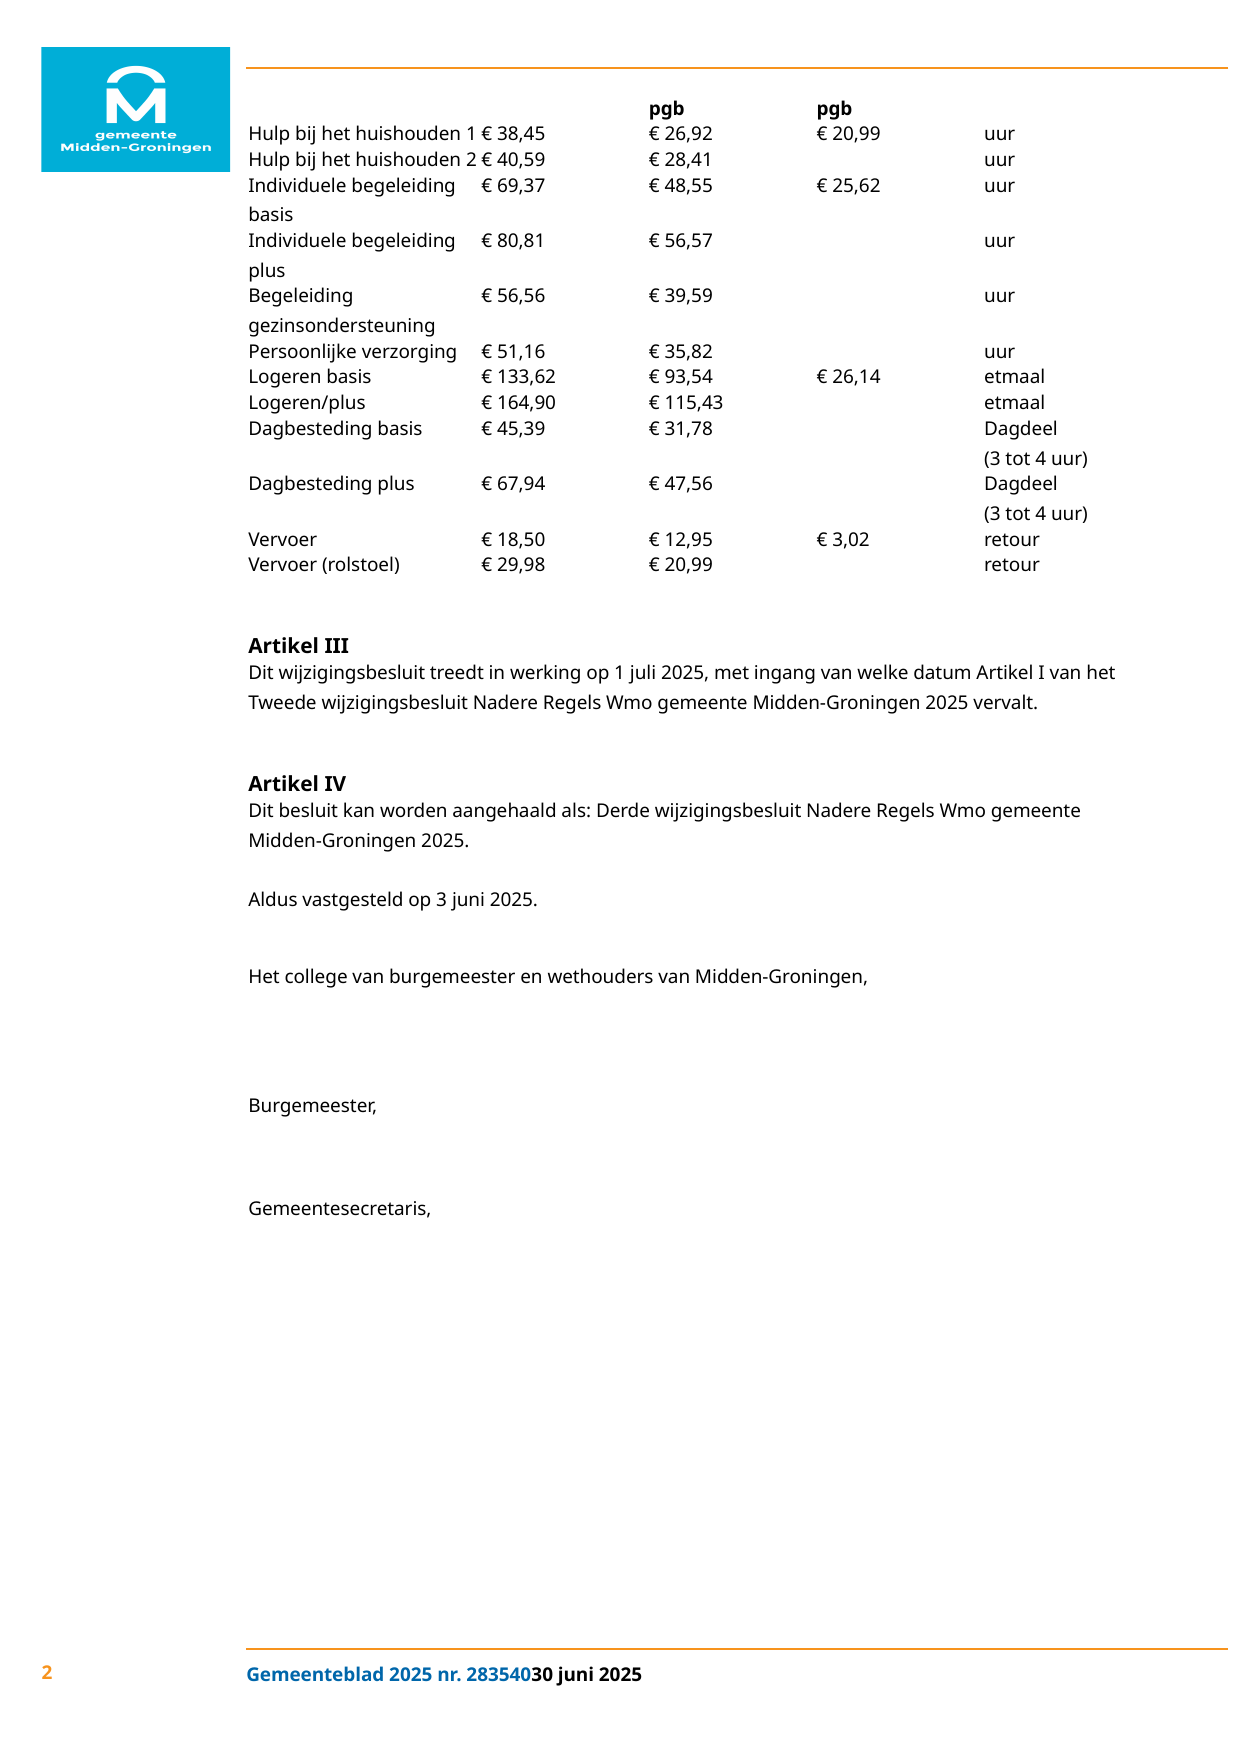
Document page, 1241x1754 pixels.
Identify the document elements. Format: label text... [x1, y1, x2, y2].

table_cell € 115,43 [649, 389, 816, 415]
table_header [481, 95, 649, 121]
table_cell Individuele begeleiding basis [248, 172, 481, 227]
table_cell Vervoer (rolstoel) [248, 551, 481, 577]
table_cell € 20,99 [816, 121, 984, 146]
table_cell [816, 338, 984, 364]
table_cell € 25,62 [816, 172, 984, 227]
table_cell uur [984, 283, 1152, 338]
text Dit besluit kan worden aangehaald als: Derde wijzigingsbesluit Nadere Regels Wmo gemeente Midden-Groningen 2025. [248, 797, 1152, 853]
table_cell Persoonlijke verzorging [248, 338, 481, 364]
table_cell Individuele begeleiding plus [248, 227, 481, 283]
table_cell uur [984, 227, 1152, 283]
table_header [248, 95, 481, 121]
text Artikel IV [248, 769, 1152, 797]
table_cell € 26,92 [649, 121, 816, 146]
table_cell [816, 283, 984, 338]
table_cell etmaal [984, 364, 1152, 389]
table_header [984, 95, 1152, 121]
table_cell € 40,59 [481, 146, 649, 172]
text Aldus vastgesteld op 3 juni 2025. [248, 886, 1152, 912]
table_cell retour [984, 526, 1152, 551]
table_cell € 12,95 [649, 526, 816, 551]
table_cell Hulp bij het huishouden 1 [248, 121, 481, 146]
table_cell € 29,98 [481, 551, 649, 577]
table_cell € 26,14 [816, 364, 984, 389]
text Gemeentesecretaris, [248, 1195, 1152, 1221]
table_cell € 3,02 [816, 526, 984, 551]
table_cell etmaal [984, 389, 1152, 415]
table_cell € 31,78 [649, 415, 816, 470]
table_cell € 51,16 [481, 338, 649, 364]
picture [108, 66, 164, 82]
table_cell € 38,45 [481, 121, 649, 146]
table_cell € 20,99 [649, 551, 816, 577]
table_cell Dagdeel (3 tot 4 uur) [984, 415, 1152, 470]
table_cell € 48,55 [649, 172, 816, 227]
table_cell [816, 551, 984, 577]
table_header pgb [816, 95, 984, 121]
table_cell € 56,56 [481, 283, 649, 338]
table_cell Dagbesteding basis [248, 415, 481, 470]
table_cell € 133,62 [481, 364, 649, 389]
table_cell € 35,82 [649, 338, 816, 364]
table_cell [816, 146, 984, 172]
picture [184, 146, 190, 153]
table_cell € 93,54 [649, 364, 816, 389]
table_header pgb [649, 95, 816, 121]
text Dit wijzigingsbesluit treedt in werking op 1 juli 2025, met ingang van welke datum Artikel I van het Tweede wijzigingsbesluit Nadere Regels Wmo gemeente Midden-Groningen 2025 vervalt. [248, 659, 1152, 714]
table_cell Dagdeel (3 tot 4 uur) [984, 470, 1152, 526]
table_cell [816, 470, 984, 526]
text Artikel III [248, 631, 1152, 659]
table_cell Begeleiding gezinsondersteuning [248, 283, 481, 338]
table_cell € 18,50 [481, 526, 649, 551]
table_cell Logeren basis [248, 364, 481, 389]
table_cell Vervoer [248, 526, 481, 551]
table_cell € 28,41 [649, 146, 816, 172]
picture [107, 89, 165, 122]
table_cell € 80,81 [481, 227, 649, 283]
table_cell uur [984, 338, 1152, 364]
table_cell € 47,56 [649, 470, 816, 526]
table_cell uur [984, 172, 1152, 227]
table_cell [816, 227, 984, 283]
table_cell € 164,90 [481, 389, 649, 415]
text Burgemeester, [248, 1092, 1152, 1118]
table_cell retour [984, 551, 1152, 577]
table_cell € 39,59 [649, 283, 816, 338]
text Het college van burgemeester en wethouders van Midden-Groningen, [248, 963, 1152, 989]
table_cell € 45,39 [481, 415, 649, 470]
table_cell € 67,94 [481, 470, 649, 526]
table_cell uur [984, 121, 1152, 146]
table_cell Dagbesteding plus [248, 470, 481, 526]
table_cell Hulp bij het huishouden 2 [248, 146, 481, 172]
table_cell [816, 389, 984, 415]
table_cell [816, 415, 984, 470]
table_cell € 56,57 [649, 227, 816, 283]
table_cell Logeren/plus [248, 389, 481, 415]
table_cell € 69,37 [481, 172, 649, 227]
table_cell uur [984, 146, 1152, 172]
